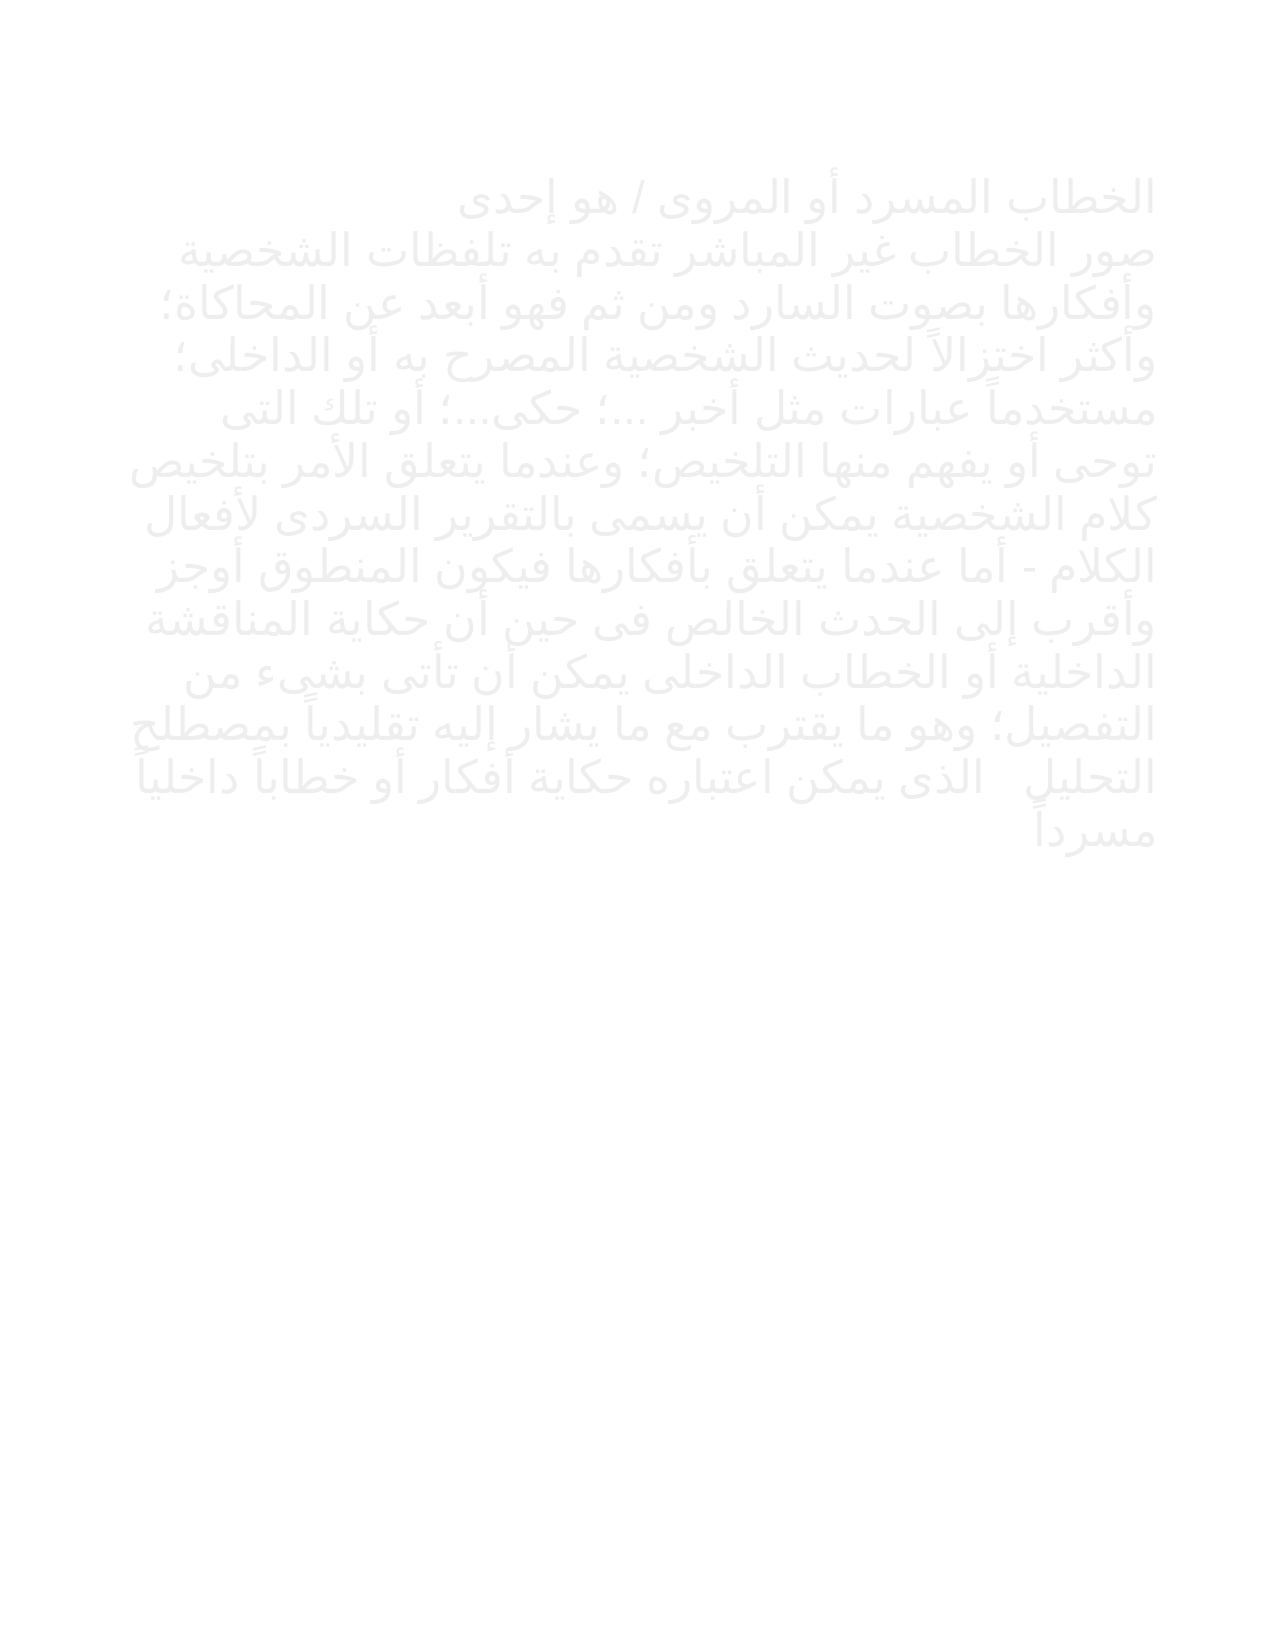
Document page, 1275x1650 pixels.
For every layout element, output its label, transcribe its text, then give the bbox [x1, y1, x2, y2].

text الخطاب المسرد أو المروى / هو إحدى صور الخطاب غير المباشر تقدم به تلفظات الشخصية وأفكارها بصوت السارد ومن ثم فهو أبعد عن المحاكاة؛ وأكثر اختزالاً لحديث الشخصية المصرح به أو الداخلى؛ مستخدماً عبارات مثل أخبر ...؛ حكى...؛ أو تلك التى توحى أو يفهم منها التلخيص؛ وعندما يتعلق الأمر بتلخيص كلام الشخصية يمكن أن يسمى بالتقرير السردى لأفعال الكلام - أما عندما يتعلق بأفكارها فيكون المنطوق أوجز وأقرب إلى الحدث الخالص فى حين أن حكاية المناقشة الداخلية أو الخطاب الداخلى يمكن أن تأتى بشىء من التفصيل؛ وهو ما يقترب مع ما يشار إليه تقليدياً بمصطلح التحليل الذى يمكن اعتباره حكاية أفكار أو خطاباً داخلياً مسرداً [118, 171, 1157, 856]
